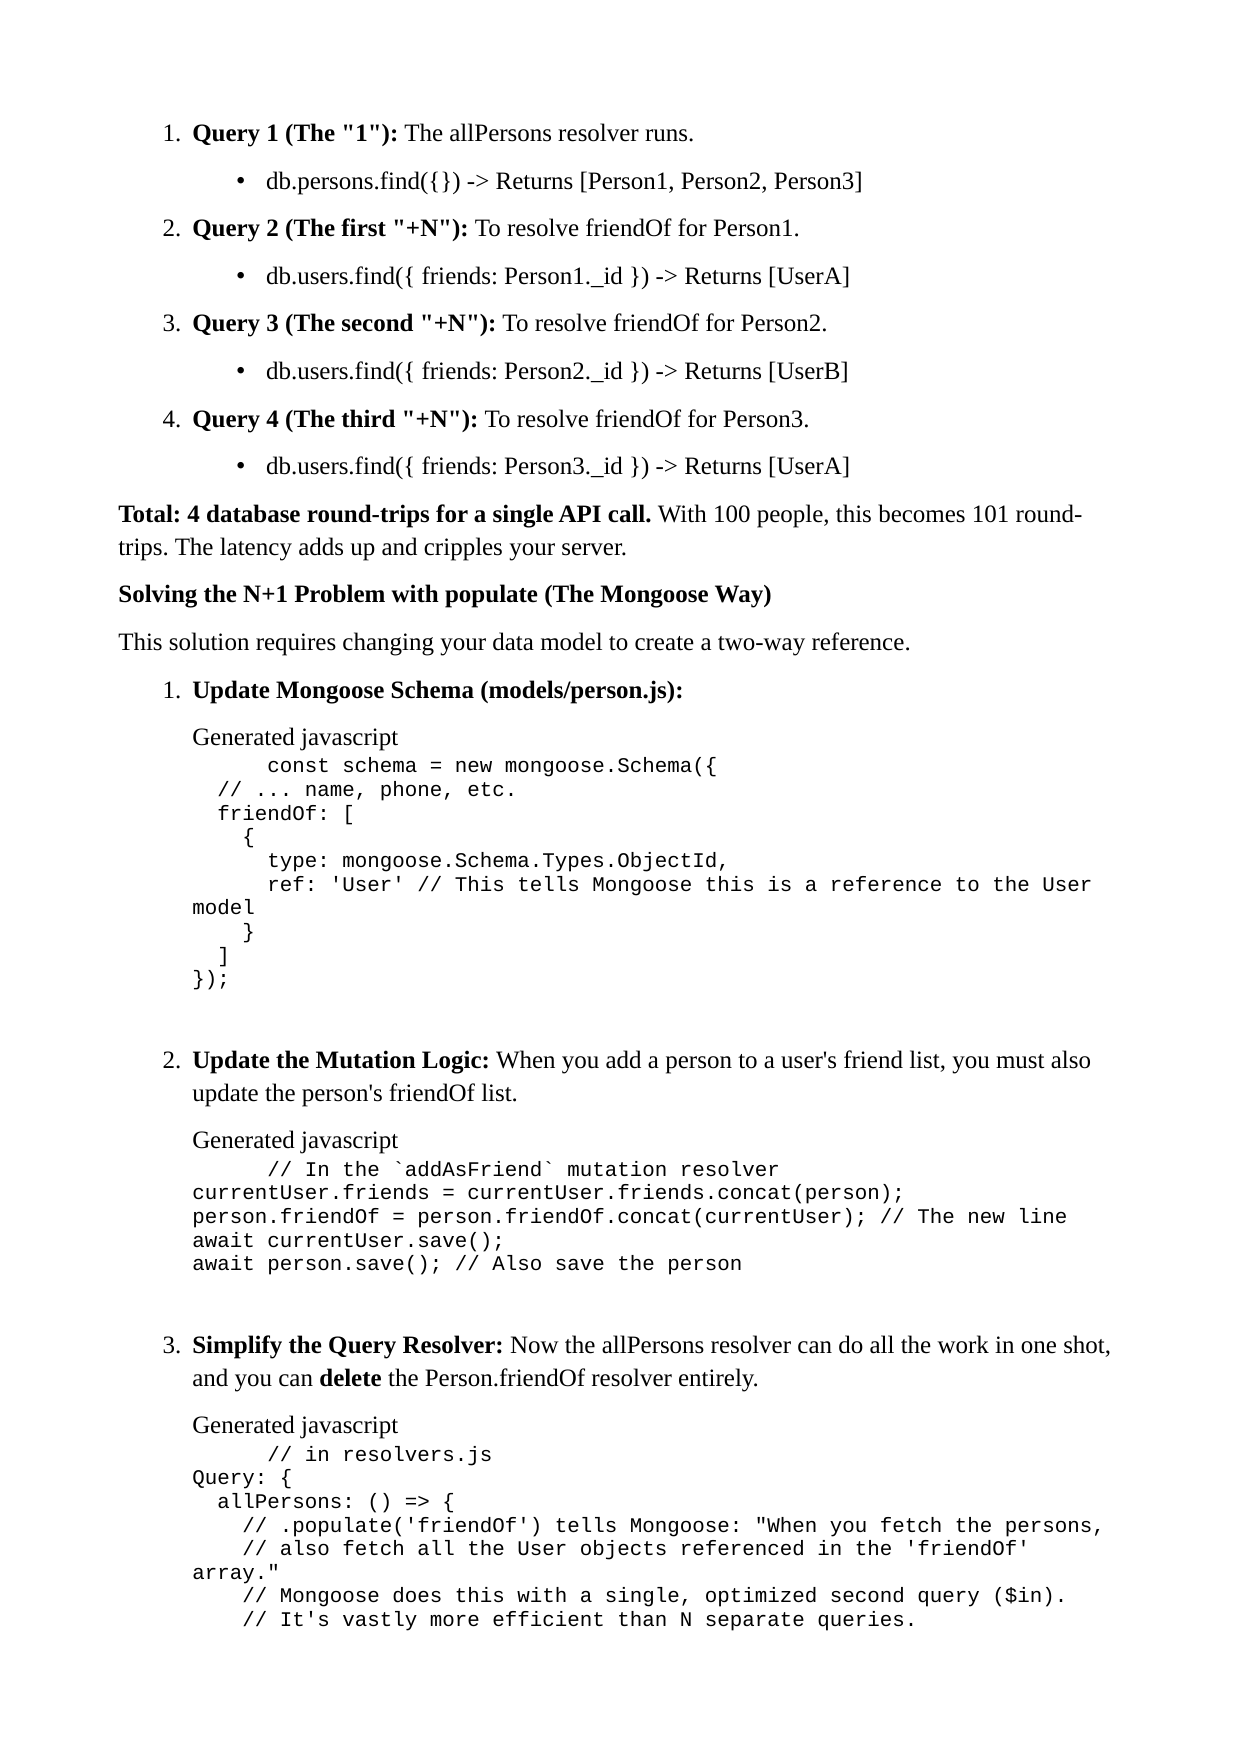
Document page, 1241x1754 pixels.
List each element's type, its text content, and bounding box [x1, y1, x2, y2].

list Update the Mutation Logic: When you add a person to a user's friend list, you must also update the person's friendOf list. [162, 1045, 1122, 1107]
list ] [162, 944, 1122, 968]
list person.friendOf = person.friendOf.concat(currentUser); // The new line [162, 1206, 1122, 1229]
list Generated javascript [162, 1411, 1122, 1439]
list type: mongoose.Schema.Types.ObjectId, [162, 850, 1122, 874]
list friendOf: [ [162, 803, 1122, 826]
list allPersons: () => { [162, 1491, 1122, 1514]
list Query: { [162, 1467, 1122, 1491]
list currentUser.friends = currentUser.friends.concat(person); [162, 1182, 1122, 1206]
list db.users.find({ friends: Person3._id }) -> Returns [UserA] [236, 451, 1122, 480]
list Query 2 (The first "+N"): To resolve friendOf for Person1. [162, 213, 1122, 242]
list // It's vastly more efficient than N separate queries. [162, 1609, 1122, 1633]
list // In the `addAsFriend` mutation resolver [162, 1159, 1122, 1182]
list Generated javascript [162, 1126, 1122, 1154]
list await person.save(); // Also save the person [162, 1253, 1122, 1277]
list // also fetch all the User objects referenced in the 'friendOf' array." [162, 1538, 1122, 1586]
list Generated javascript [162, 722, 1122, 751]
list }); [162, 968, 1122, 992]
list } [162, 921, 1122, 944]
list // .populate('friendOf') tells Mongoose: "When you fetch the persons, [162, 1514, 1122, 1538]
text Total: 4 database round-trips for a single API call. With 100 people, this becomes 101 round-trips. The latency adds up and cripples your server. [118, 499, 1122, 561]
list db.users.find({ friends: Person1._id }) -> Returns [UserA] [236, 261, 1122, 290]
list // Mongoose does this with a single, optimized second query ($in). [162, 1586, 1122, 1609]
list ref: 'User' // This tells Mongoose this is a reference to the User model [162, 874, 1122, 921]
list // in resolvers.js [162, 1444, 1122, 1467]
list // ... name, phone, etc. [162, 779, 1122, 803]
list db.users.find({ friends: Person2._id }) -> Returns [UserB] [236, 356, 1122, 385]
list Simplify the Query Resolver: Now the allPersons resolver can do all the work in one shot, and you can delete the Person.friendOf resolver entirely. [162, 1330, 1122, 1392]
list Query 4 (The third "+N"): To resolve friendOf for Person3. [162, 404, 1122, 432]
list { [162, 826, 1122, 850]
list Query 3 (The second "+N"): To resolve friendOf for Person2. [162, 308, 1122, 337]
list const schema = new mongoose.Schema({ [162, 755, 1122, 779]
list Update Mongoose Schema (models/person.js): [162, 675, 1122, 703]
list Query 1 (The "1"): The allPersons resolver runs. [162, 118, 1122, 147]
list db.persons.find({}) -> Returns [Person1, Person2, Person3] [236, 166, 1122, 194]
list await currentUser.save(); [162, 1229, 1122, 1253]
text Solving the N+1 Problem with populate (The Mongoose Way) [118, 579, 1122, 608]
text This solution requires changing your data model to create a two-way reference. [118, 627, 1122, 656]
